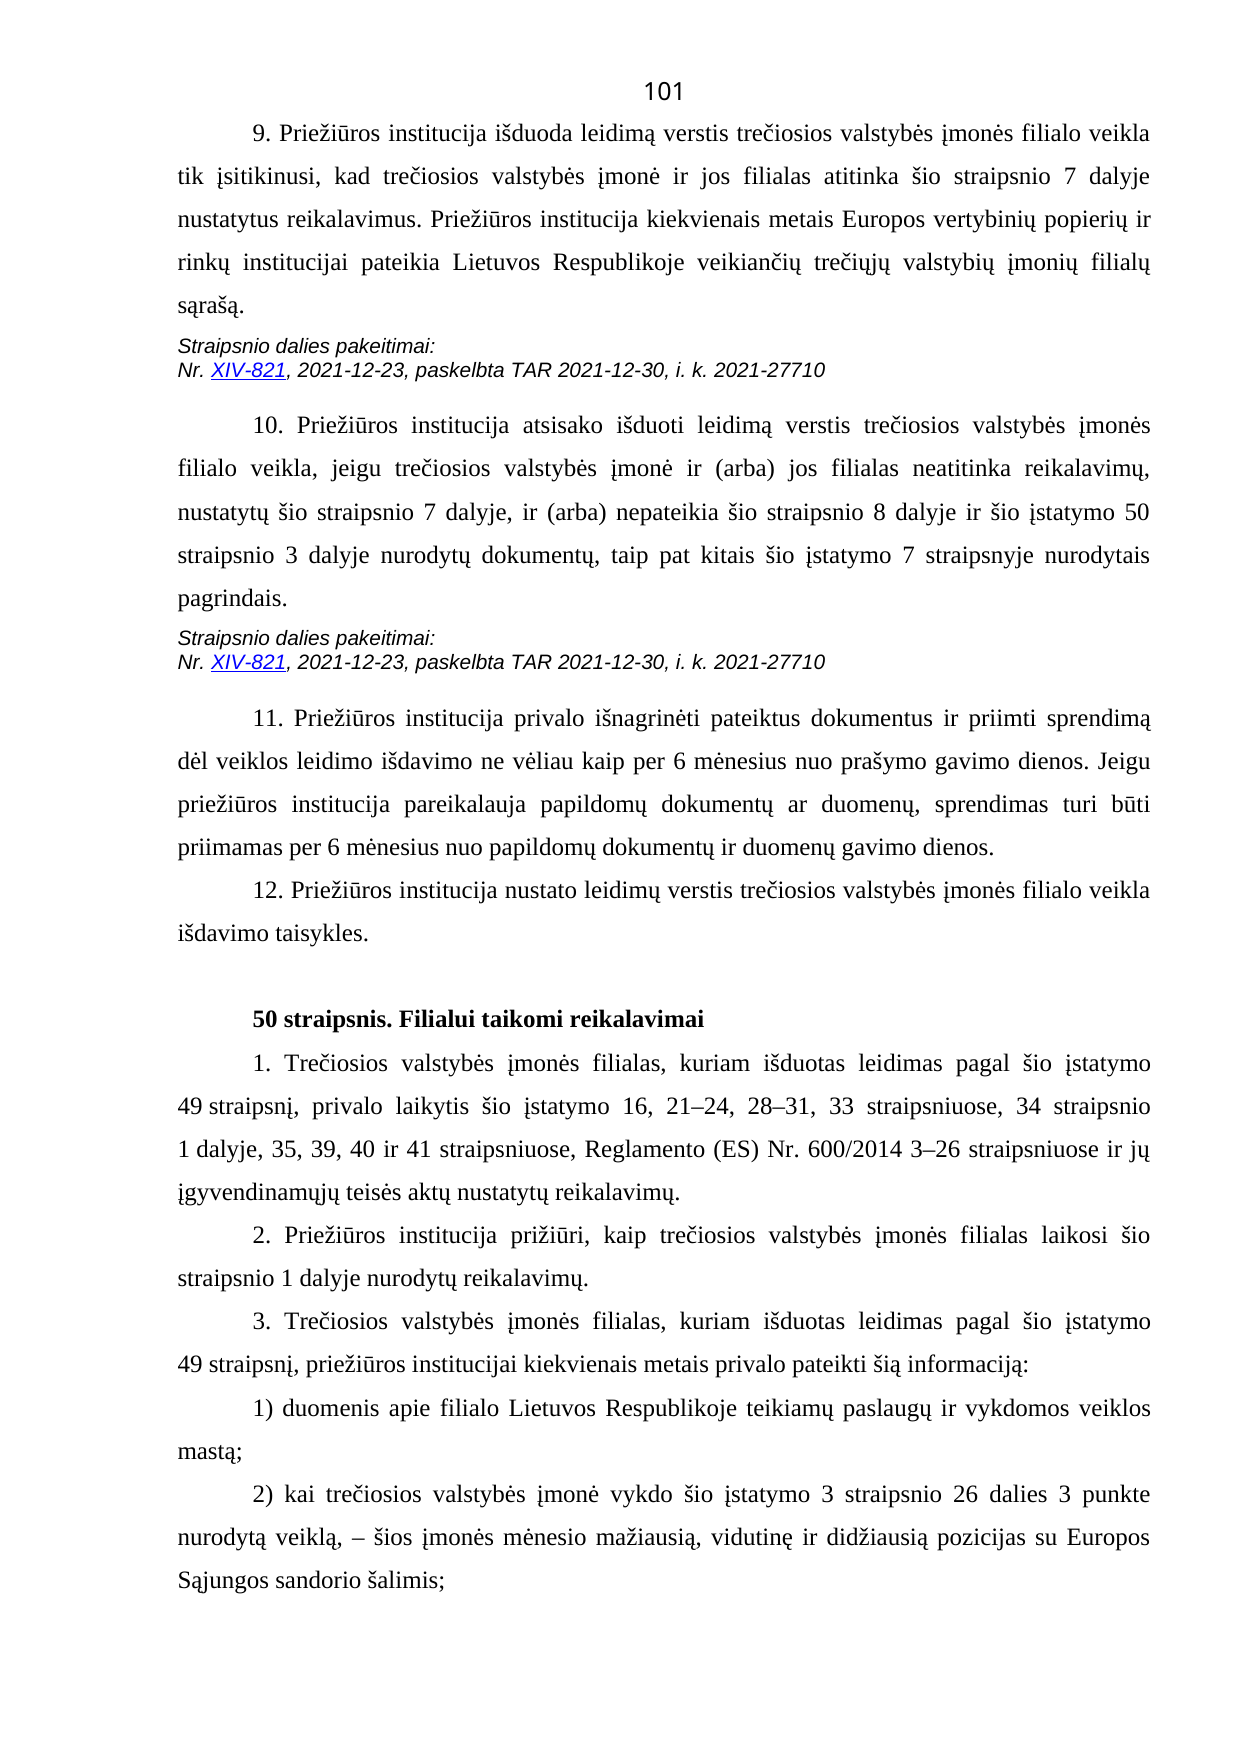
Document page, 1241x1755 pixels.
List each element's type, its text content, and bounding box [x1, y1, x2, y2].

text Nr. XIV-821, 2021-12-23, paskelbta TAR 2021-12-30, i. k. 2021-27710 [177, 650, 1152, 674]
text Straipsnio dalies pakeitimai: [177, 334, 1152, 358]
text 12. Priežiūros institucija nustato leidimų verstis trečiosios valstybės įmonės filialo veikla išdavimo taisykles. [177, 875, 1152, 947]
text 9. Priežiūros institucija išduoda leidimą verstis trečiosios valstybės įmonės filialo veikla tik įsitikinusi, kad trečiosios valstybės įmonė ir jos filialas atitinka šio straipsnio 7 dalyje nustatytus reikalavimus. Priežiūros institucija kiekvienais metais Europos vertybinių popierių ir rinkų institucijai pateikia Lietuvos Respublikoje veikiančių trečiųjų valstybių įmonių filialų sąrašą. [177, 118, 1152, 319]
text 11. Priežiūros institucija privalo išnagrinėti pateiktus dokumentus ir priimti sprendimą dėl veiklos leidimo išdavimo ne vėliau kaip per 6 mėnesius nuo prašymo gavimo dienos. Jeigu priežiūros institucija pareikalauja papildomų dokumentų ar duomenų, sprendimas turi būti priimamas per 6 mėnesius nuo papildomų dokumentų ir duomenų gavimo dienos. [177, 703, 1152, 861]
text 3. Trečiosios valstybės įmonės filialas, kuriam išduotas leidimas pagal šio įstatymo 49 straipsnį, priežiūros institucijai kiekvienais metais privalo pateikti šią informaciją: [177, 1306, 1152, 1378]
text Straipsnio dalies pakeitimai: [177, 626, 1152, 650]
text 10. Priežiūros institucija atsisako išduoti leidimą verstis trečiosios valstybės įmonės filialo veikla, jeigu trečiosios valstybės įmonė ir (arba) jos filialas neatitinka reikalavimų, nustatytų šio straipsnio 7 dalyje, ir (arba) nepateikia šio straipsnio 8 dalyje ir šio įstatymo 50 straipsnio 3 dalyje nurodytų dokumentų, taip pat kitais šio įstatymo 7 straipsnyje nurodytais pagrindais. [177, 410, 1152, 612]
text Nr. XIV-821, 2021-12-23, paskelbta TAR 2021-12-30, i. k. 2021-27710 [177, 358, 1152, 382]
text 2. Priežiūros institucija prižiūri, kaip trečiosios valstybės įmonės filialas laikosi šio straipsnio 1 dalyje nurodytų reikalavimų. [177, 1220, 1152, 1292]
text 2) kai trečiosios valstybės įmonė vykdo šio įstatymo 3 straipsnio 26 dalies 3 punkte nurodytą veiklą, – šios įmonės mėnesio mažiausią, vidutinę ir didžiausią pozicijas su Europos Sąjungos sandorio šalimis; [177, 1479, 1152, 1594]
text 1. Trečiosios valstybės įmonės filialas, kuriam išduotas leidimas pagal šio įstatymo 49 straipsnį, privalo laikytis šio įstatymo 16, 21–24, 28–31, 33 straipsniuose, 34 straipsnio 1 dalyje, 35, 39, 40 ir 41 straipsniuose, Reglamento (ES) Nr. 600/2014 3–26 straipsniuose ir jų įgyvendinamųjų teisės aktų nustatytų reikalavimų. [177, 1048, 1152, 1206]
text 50 straipsnis. Filialui taikomi reikalavimai [177, 1004, 1152, 1033]
text 1) duomenis apie filialo Lietuvos Respublikoje teikiamų paslaugų ir vykdomos veiklos mastą; [177, 1393, 1152, 1464]
